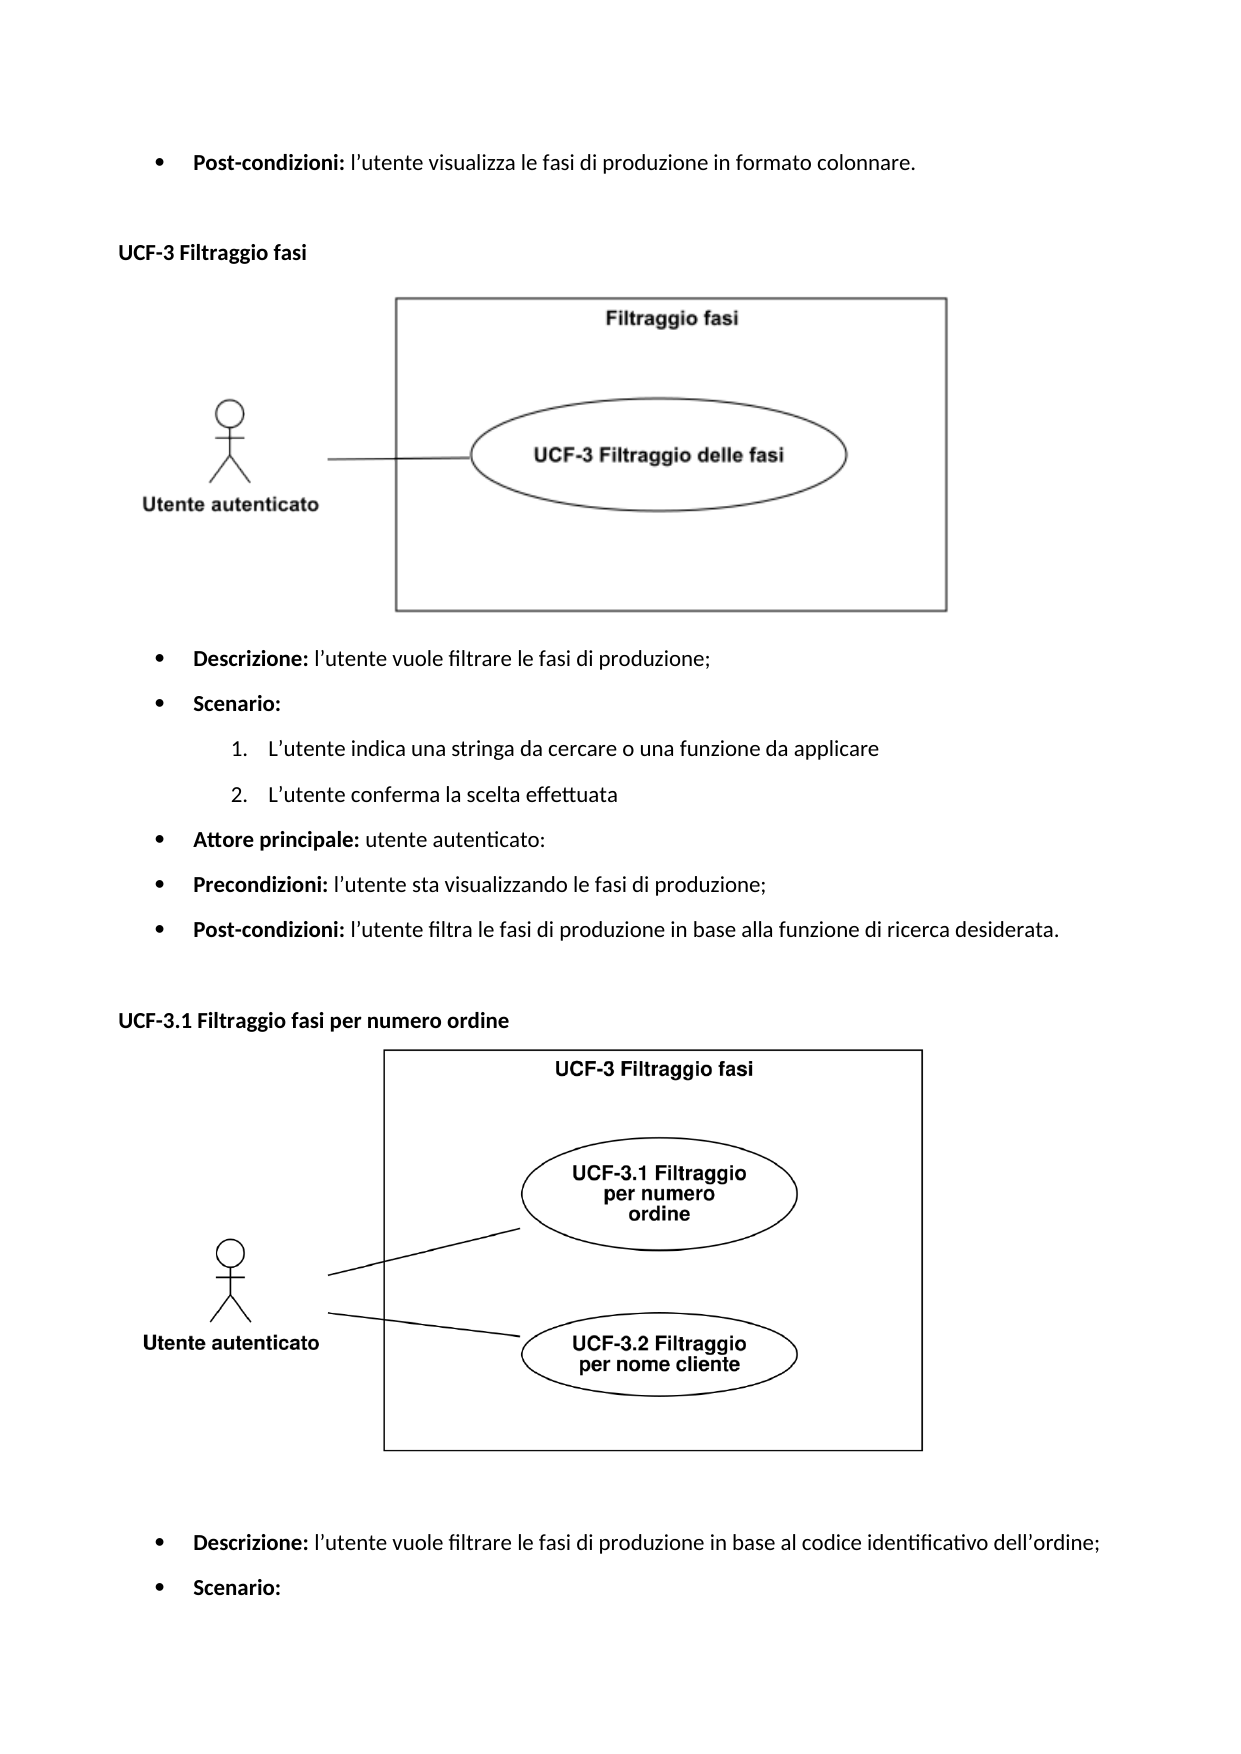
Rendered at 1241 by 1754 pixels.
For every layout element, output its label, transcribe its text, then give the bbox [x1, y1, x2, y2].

list Post-condizioni: l’utente visualizza le fasi di produzione in formato colonnare. [156, 148, 1122, 176]
text UCF-3.1 Filtraggio fasi per numero ordine [118, 1006, 1122, 1466]
list L’utente conferma la scelta effettuata [231, 780, 1122, 808]
list Post-condizioni: l’utente filtra le fasi di produzione in base alla funzione di ricerca desiderata. [156, 915, 1122, 943]
list Scenario: [156, 1573, 1122, 1601]
list Descrizione: l’utente vuole filtrare le fasi di produzione in base al codice identificativo dell’ordine; [156, 1528, 1122, 1556]
list Attore principale: utente autenticato: [156, 825, 1122, 853]
list Precondizioni: l’utente sta visualizzando le fasi di produzione; [156, 870, 1122, 898]
list L’utente indica una stringa da cercare o una funzione da applicare [231, 734, 1122, 763]
list Descrizione: l’utente vuole filtrare le fasi di produzione; [156, 644, 1122, 672]
list Scenario: [156, 689, 1122, 717]
text UCF-3 Filtraggio fasi [118, 238, 1122, 266]
